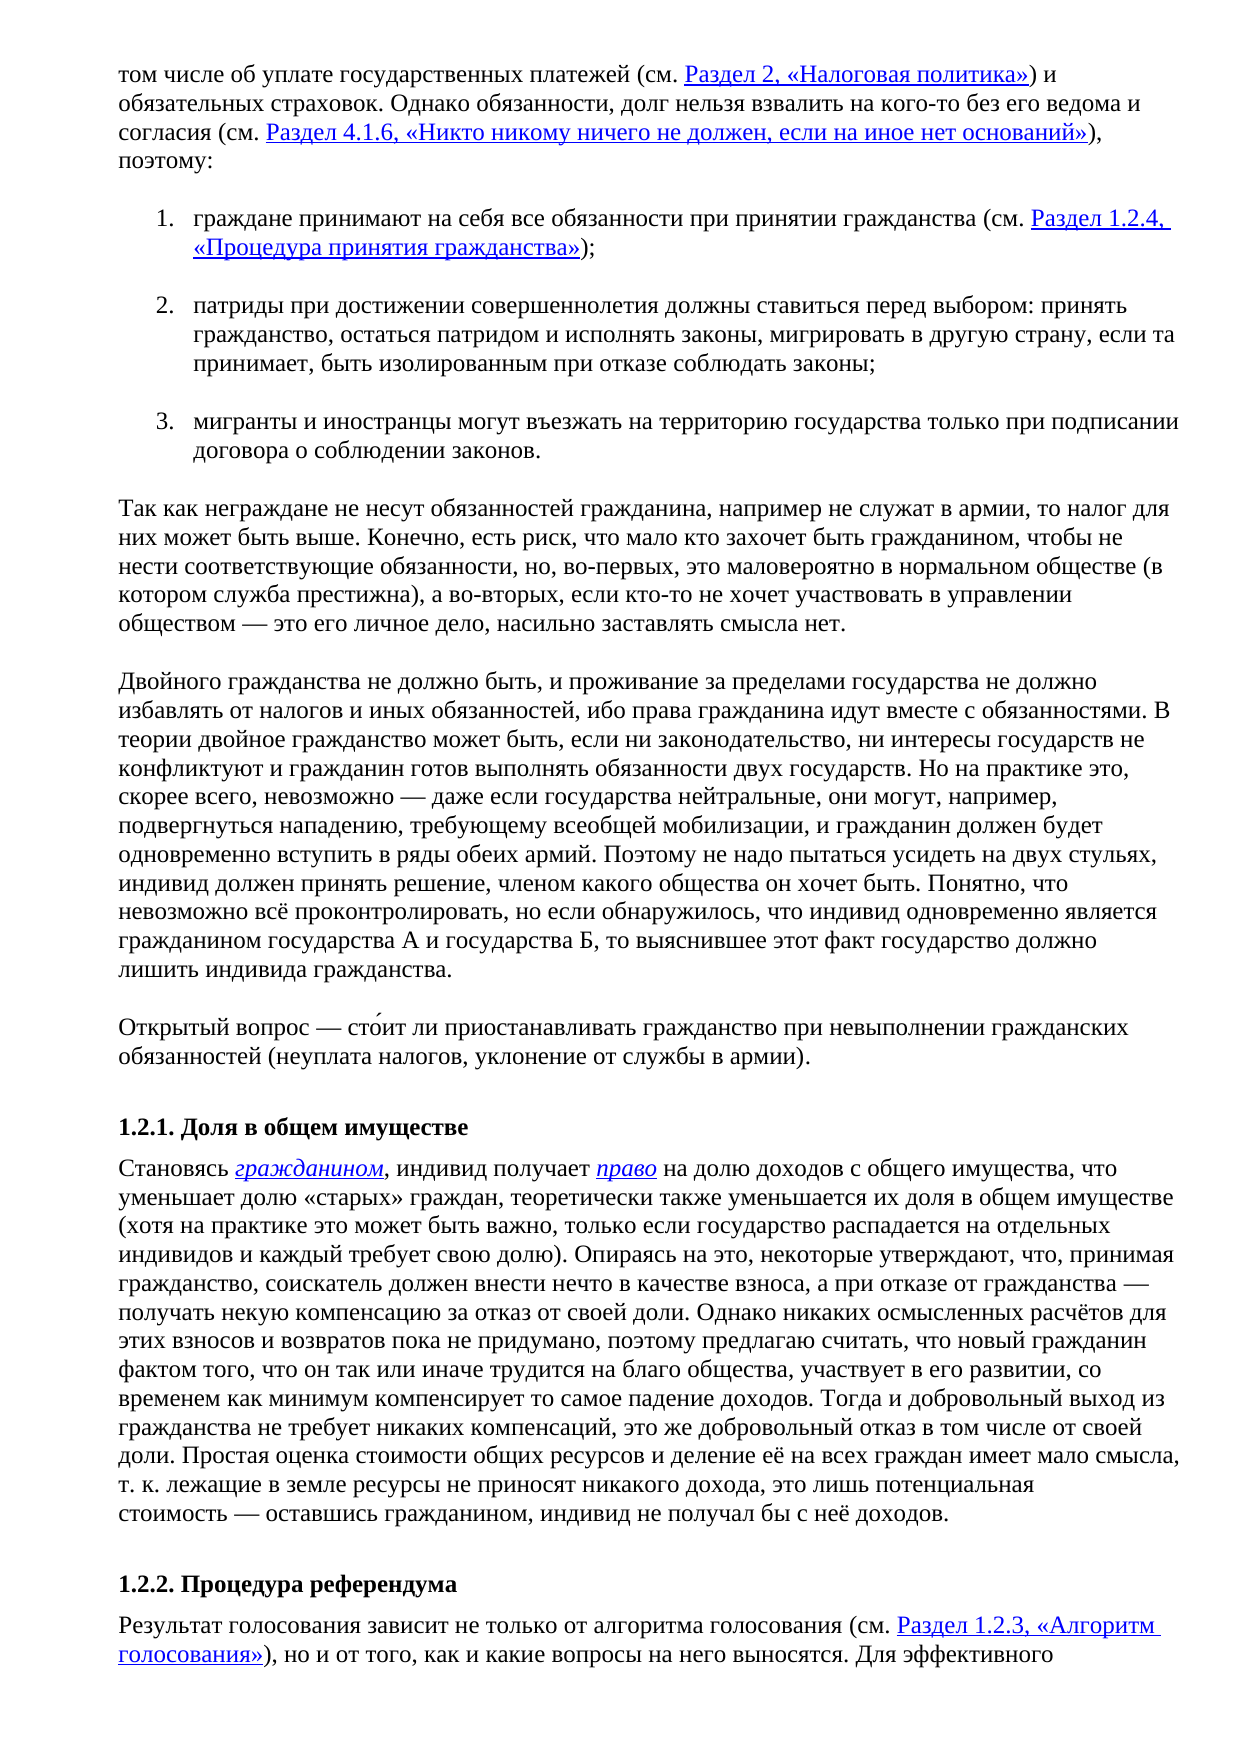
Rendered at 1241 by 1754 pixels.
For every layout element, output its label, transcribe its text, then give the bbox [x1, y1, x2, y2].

subtitle 1.2.2. Процедура референдума [118, 1569, 1181, 1597]
list патриды при достижении совершеннолетия должны ставиться перед выбором: принять гражданство, остаться патридом и исполнять законы, мигрировать в другую страну, если та принимает, быть изолированным при отказе соблюдать законы; [156, 291, 1181, 377]
text Становясь гражданином, индивид получает право на долю доходов с общего имущества, что уменьшает долю «старых» граждан, теоретически также уменьшается их доля в общем имуществе (хотя на практике это может быть важно, только если государство распадается на отдельных индивидов и каждый требует свою долю). Опираясь на это, некоторые утверждают, что, принимая гражданство, соискатель должен внести нечто в качестве взноса, а при отказе от гражданства — получать некую компенсацию за отказ от своей доли. Однако никаких осмысленных расчётов для этих взносов и возвратов пока не придумано, поэтому предлагаю считать, что новый гражданин фактом того, что он так или иначе трудится на благо общества, участвует в его развитии, со временем как минимум компенсирует то самое падение доходов. Тогда и добровольный выход из гражданства не требует никаких компенсаций, это же добровольный отказ в том числе от своей доли. Простая оценка стоимости общих ресурсов и деление её на всех граждан имеет мало смысла, т. к. лежащие в земле ресурсы не приносят никакого дохода, это лишь потенциальная стоимость — оставшись гражданином, индивид не получал бы с неё доходов. [118, 1153, 1181, 1527]
subtitle 1.2.1. Доля в общем имуществе [118, 1112, 1181, 1140]
text том числе об уплате государственных платежей (см. Раздел 2, «Налоговая политика») и обязательных страховок. Однако обязанности, долг нельзя взвалить на кого-то без его ведома и согласия (см. Раздел 4.1.6, «Никто никому ничего не должен, если на иное нет оснований»), поэтому: [118, 59, 1181, 174]
text Двойного гражданства не должно быть, и проживание за пределами государства не должно избавлять от налогов и иных обязанностей, ибо права гражданина идут вместе с обязанностями. В теории двойное гражданство может быть, если ни законодательство, ни интересы государств не конфликтуют и гражданин готов выполнять обязанности двух государств. Но на практике это, скорее всего, невозможно — даже если государства нейтральные, они могут, например, подвергнуться нападению, требующему всеобщей мобилизации, и гражданин должен будет одновременно вступить в ряды обеих армий. Поэтому не надо пытаться усидеть на двух стульях, индивид должен принять решение, членом какого общества он хочет быть. Понятно, что невозможно всё проконтролировать, но если обнаружилось, что индивид одновременно является гражданином государства А и государства Б, то выяснившее этот факт государство должно лишить индивида гражданства. [118, 666, 1181, 983]
list граждане принимают на себя все обязанности при принятии гражданства (см. Раздел 1.2.4, «Процедура принятия гражданства»); [156, 203, 1181, 261]
text Результат голосования зависит не только от алгоритма голосования (см. Раздел 1.2.3, «Алгоритм голосования»), но и от того, как и какие вопросы на него выносятся. Для эффективного [118, 1610, 1181, 1667]
list мигранты и иностранцы могут въезжать на территорию государства только при подписании договора о соблюдении законов. [156, 406, 1181, 464]
text Так как неграждане не несут обязанностей гражданина, например не служат в армии, то налог для них может быть выше. Конечно, есть риск, что мало кто захочет быть гражданином, чтобы не нести соответствующие обязанности, но, во-первых, это маловероятно в нормальном обществе (в котором служба престижна), а во-вторых, если кто-то не хочет участвовать в управлении обществом — это его личное дело, насильно заставлять смысла нет. [118, 493, 1181, 637]
text Открытый вопрос — сто́ит ли приостанавливать гражданство при невыполнении гражданских обязанностей (неуплата налогов, уклонение от службы в армии). [118, 1012, 1181, 1070]
